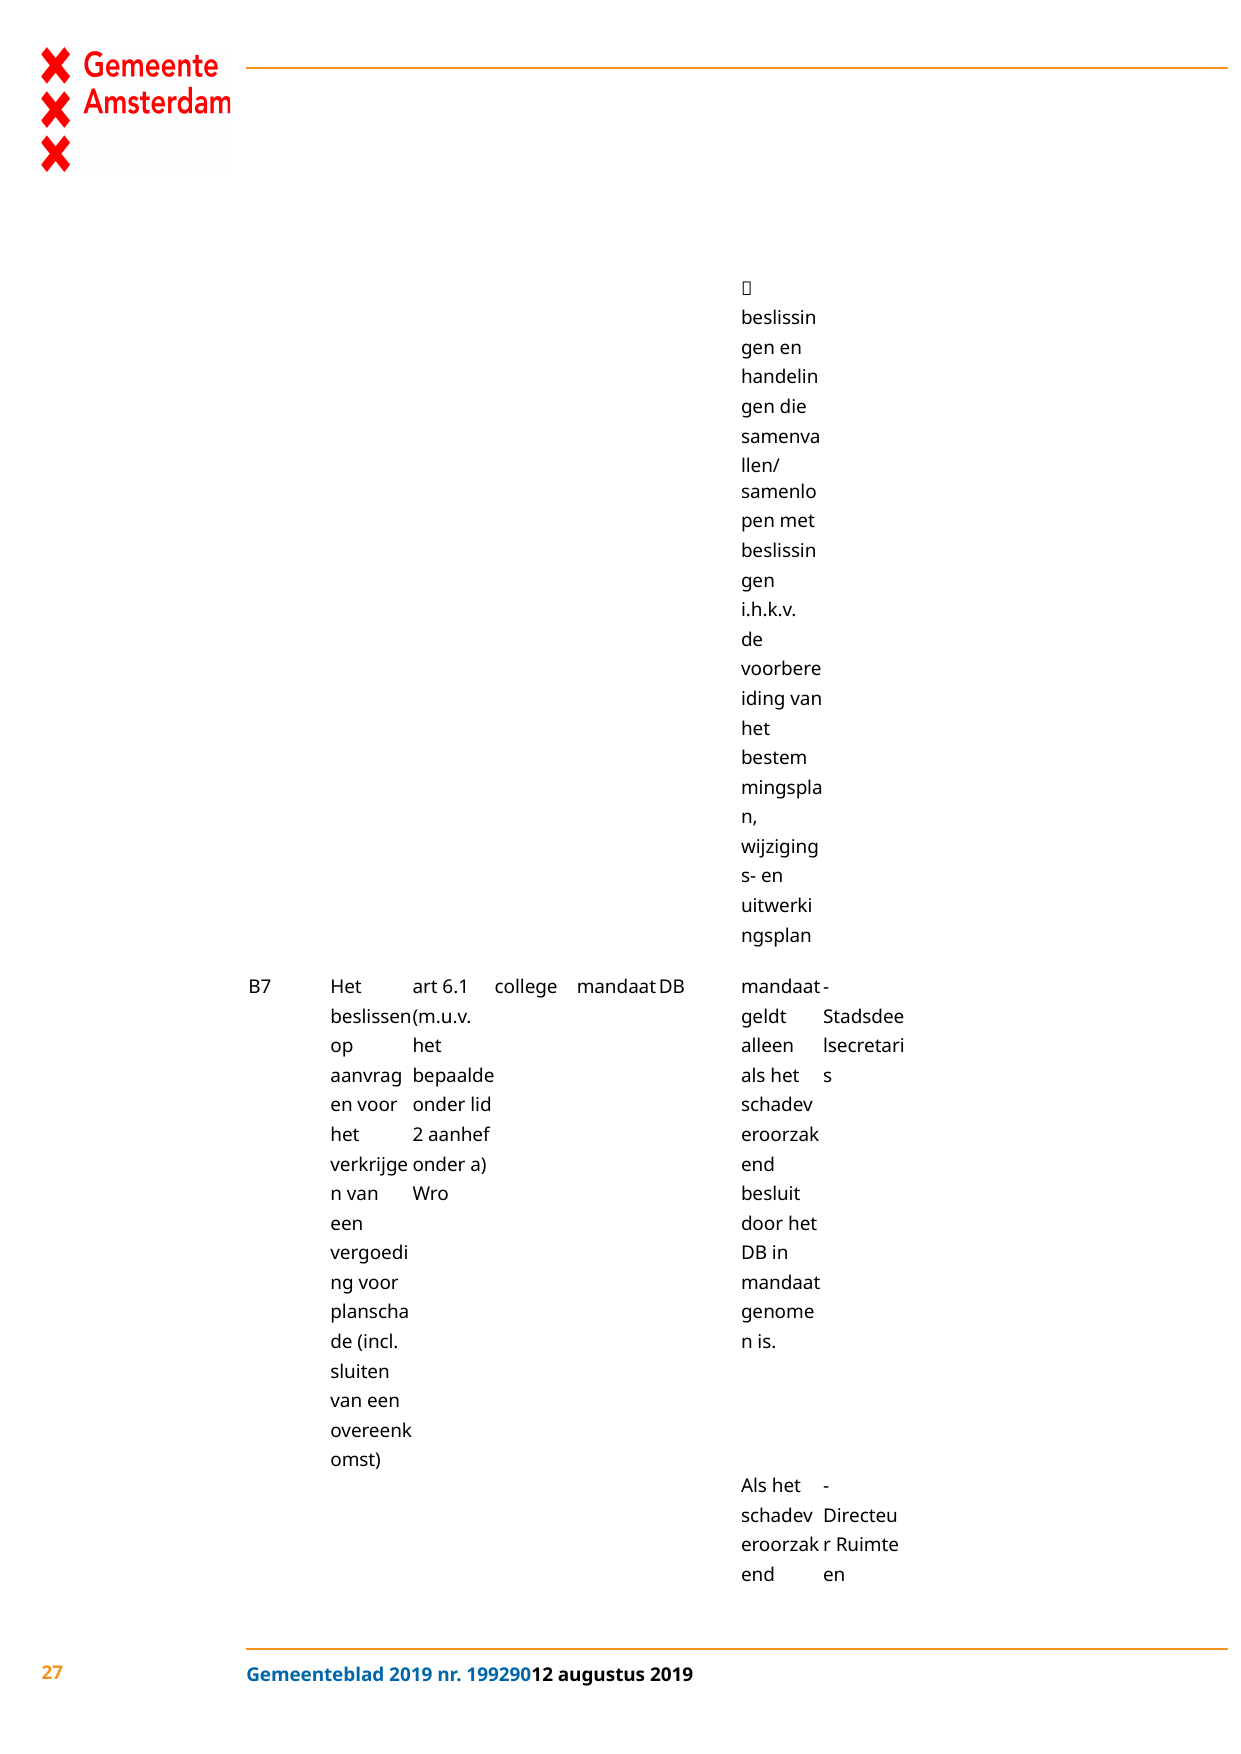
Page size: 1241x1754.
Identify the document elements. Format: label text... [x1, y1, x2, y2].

table_cell [330, 948, 412, 973]
table_cell [741, 948, 823, 973]
table_cell [412, 198, 494, 223]
table_cell [248, 224, 330, 249]
table_cell [659, 146, 741, 172]
table_cell [248, 95, 330, 121]
table_cell  beslissingen en handelingen die samenvallen/ [741, 275, 823, 478]
table_cell mandaat geldt alleen als het schadeveroorzakend besluit door het DB in mandaat genomen is. [741, 973, 823, 1472]
table_cell [494, 948, 577, 973]
table_cell [577, 95, 659, 121]
table_cell [248, 1473, 330, 1587]
table_cell [330, 198, 412, 223]
table_cell [494, 249, 577, 275]
table_cell [987, 146, 1069, 172]
picture [41, 47, 231, 172]
table_cell [823, 275, 905, 478]
table_cell [330, 146, 412, 172]
table_cell Het beslissen op aanvragen voor het verkrijgen van een vergoeding voor planschade (incl. sluiten van een overeenkomst) [330, 973, 412, 1472]
table_cell [659, 478, 741, 948]
table_cell [330, 95, 412, 121]
table_cell [1069, 121, 1152, 146]
table_cell [577, 198, 659, 223]
table_cell [905, 224, 987, 249]
table_cell [330, 121, 412, 146]
table_cell [905, 478, 987, 948]
table_cell [248, 198, 330, 223]
table_cell [741, 198, 823, 223]
table_cell [741, 146, 823, 172]
table_cell [1069, 146, 1152, 172]
table_cell [1069, 198, 1152, 223]
table_cell [987, 275, 1069, 478]
table_cell [330, 224, 412, 249]
table_cell [412, 95, 494, 121]
table_cell [330, 478, 412, 948]
table_cell [248, 121, 330, 146]
table_cell [248, 948, 330, 973]
table_cell [741, 249, 823, 275]
table_cell [577, 948, 659, 973]
table_cell [659, 249, 741, 275]
table_cell [330, 249, 412, 275]
table_cell [577, 121, 659, 146]
table_cell - Stadsdeelsecretaris [823, 973, 905, 1472]
table_cell [659, 198, 741, 223]
table_cell [987, 95, 1069, 121]
table_cell [1069, 1473, 1152, 1587]
table_cell [494, 95, 577, 121]
table_cell [248, 146, 330, 172]
table_cell [905, 198, 987, 223]
table_cell [987, 1473, 1069, 1587]
table_cell [823, 95, 905, 121]
table_cell [330, 275, 412, 478]
table_cell [823, 121, 905, 146]
table_cell [905, 121, 987, 146]
table_cell [1069, 224, 1152, 249]
table_cell [412, 275, 494, 478]
table_cell [494, 198, 577, 223]
table_cell [412, 249, 494, 275]
table_cell [1069, 478, 1152, 948]
table_cell [659, 95, 741, 121]
table_cell - Directeur Ruimte en [823, 1473, 905, 1587]
table_cell [577, 1473, 659, 1587]
table_cell [412, 172, 494, 198]
table_cell Als het schadeveroorzakend [741, 1473, 823, 1587]
table_cell [577, 478, 659, 948]
table_cell [905, 948, 987, 973]
table_cell [248, 478, 330, 948]
table_cell [577, 249, 659, 275]
table_cell [987, 249, 1069, 275]
table_cell DB [659, 973, 741, 1472]
table_cell [741, 224, 823, 249]
table_cell [987, 198, 1069, 223]
table_cell [905, 275, 987, 478]
table_cell [494, 172, 577, 198]
table_cell [577, 224, 659, 249]
table_cell [987, 973, 1069, 1472]
table_cell [823, 948, 905, 973]
table_cell [412, 121, 494, 146]
table_cell art 6.1 (m.u.v. het bepaalde onder lid 2 aanhef onder a) Wro [412, 973, 494, 1472]
table_cell [905, 973, 987, 1472]
table_cell [1069, 249, 1152, 275]
table_cell [823, 478, 905, 948]
table_cell [330, 172, 412, 198]
table_cell [659, 948, 741, 973]
table_cell [1069, 973, 1152, 1472]
table_cell [823, 172, 905, 198]
table_cell [494, 1473, 577, 1587]
table_cell [412, 1473, 494, 1587]
table_cell [905, 95, 987, 121]
table_cell [659, 224, 741, 249]
table_cell [659, 121, 741, 146]
table_cell [905, 1473, 987, 1587]
table_cell [248, 172, 330, 198]
table_cell [1069, 275, 1152, 478]
table_cell [1069, 95, 1152, 121]
table_cell [494, 478, 577, 948]
table_cell [412, 478, 494, 948]
table_cell [248, 275, 330, 478]
table_cell [905, 172, 987, 198]
table_cell [494, 275, 577, 478]
table_cell samenlopen met beslissingen i.h.k.v. de voorbereiding van het bestemmingsplan, wijzigings- en uitwerkingsplan [741, 478, 823, 948]
table_cell [659, 172, 741, 198]
table_cell mandaat [577, 973, 659, 1472]
table_cell [577, 146, 659, 172]
table_cell [987, 948, 1069, 973]
table_cell [1069, 172, 1152, 198]
table_cell [741, 121, 823, 146]
table_cell [494, 146, 577, 172]
table_cell [659, 275, 741, 478]
table_cell [248, 249, 330, 275]
table_cell [905, 249, 987, 275]
table_cell B7 [248, 973, 330, 1472]
table_cell [987, 121, 1069, 146]
table_cell [823, 146, 905, 172]
table_cell [412, 146, 494, 172]
table_cell [905, 146, 987, 172]
table_cell [741, 172, 823, 198]
table_cell [823, 249, 905, 275]
table_cell [823, 198, 905, 223]
table_cell [987, 478, 1069, 948]
table_cell [412, 224, 494, 249]
table_cell [823, 224, 905, 249]
table_cell [494, 224, 577, 249]
table_cell [659, 1473, 741, 1587]
table_cell [987, 224, 1069, 249]
table_cell [577, 275, 659, 478]
table_cell [412, 948, 494, 973]
table_cell [577, 172, 659, 198]
table_cell [494, 121, 577, 146]
table_cell [330, 1473, 412, 1587]
table_cell [987, 172, 1069, 198]
table_cell college [494, 973, 577, 1472]
table_cell [741, 95, 823, 121]
table_cell [1069, 948, 1152, 973]
